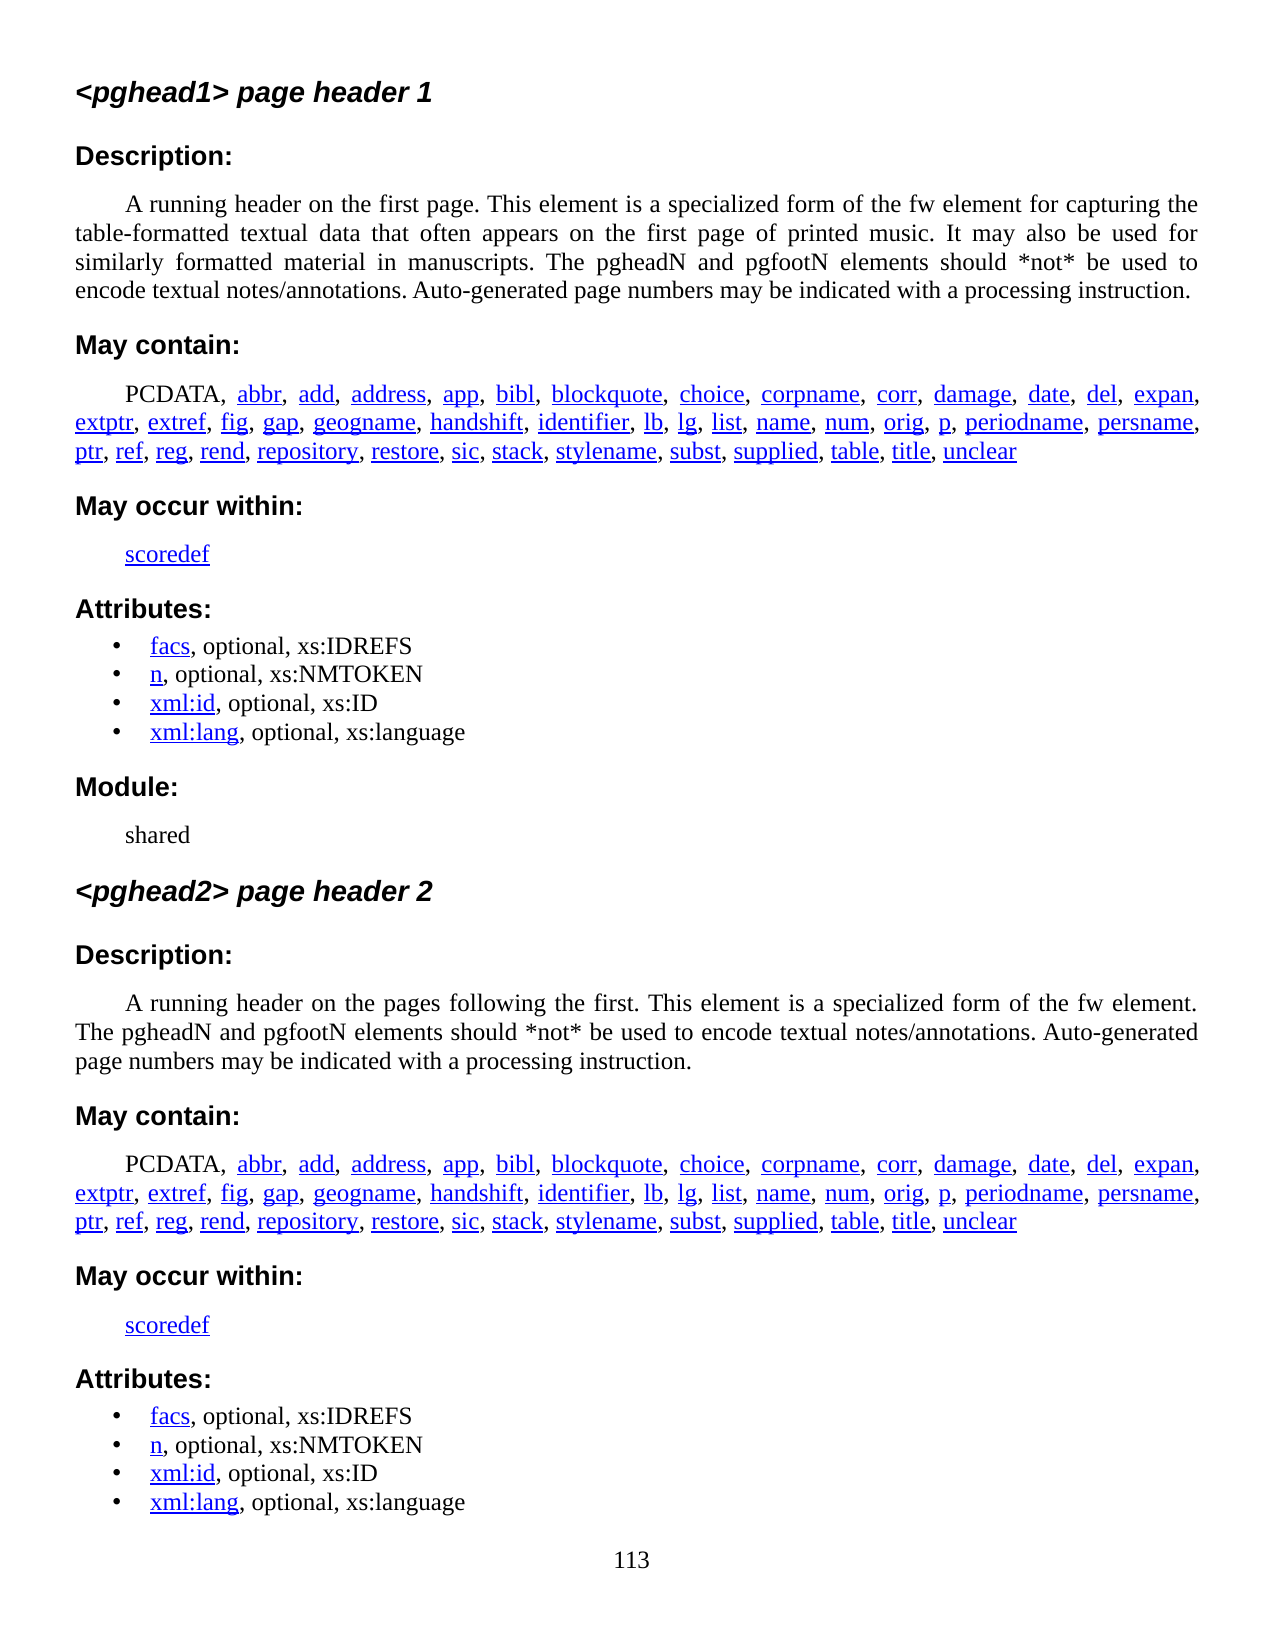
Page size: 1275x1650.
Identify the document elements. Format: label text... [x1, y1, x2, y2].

subtitle <pghead1> page header 1 [75, 75, 1200, 108]
list xml:lang, optional, xs:language [112, 717, 1200, 746]
subtitle May contain: [75, 1099, 1200, 1131]
subtitle Attributes: [75, 593, 1200, 624]
subtitle May occur within: [75, 1260, 1200, 1291]
subtitle Description: [75, 939, 1200, 970]
list facs, optional, xs:IDREFS [112, 1401, 1200, 1430]
subtitle Description: [75, 140, 1200, 171]
subtitle Attributes: [75, 1363, 1200, 1395]
subtitle <pghead2> page header 2 [75, 874, 1200, 907]
text shared [75, 820, 1200, 849]
text A running header on the pages following the first. This element is a specialized form of the fw element. The pgheadN and pgfootN elements should *not* be used to encode textual notes/annotations. Auto-generated page numbers may be indicated with a processing instruction. [75, 988, 1200, 1074]
text A running header on the first page. This element is a specialized form of the fw element for capturing the table-formatted textual data that often appears on the first page of printed music. It may also be used for similarly formatted material in manuscripts. The pgheadN and pgfootN elements should *not* be used to encode textual notes/annotations. Auto-generated page numbers may be indicated with a processing instruction. [75, 189, 1200, 304]
text scoredef [75, 1310, 1200, 1338]
subtitle Module: [75, 771, 1200, 802]
list xml:lang, optional, xs:language [112, 1487, 1200, 1516]
subtitle May contain: [75, 329, 1200, 361]
text PCDATA, abbr, add, address, app, bibl, blockquote, choice, corpname, corr, damage, date, del, expan, extptr, extref, fig, gap, geogname, handshift, identifier, lb, lg, list, name, num, orig, p, periodname, persname, ptr, ref, reg, rend, repository, restore, sic, stack, stylename, subst, supplied, table, title, unclear [75, 1149, 1200, 1235]
list n, optional, xs:NMTOKEN [112, 659, 1200, 688]
list facs, optional, xs:IDREFS [112, 631, 1200, 659]
subtitle May occur within: [75, 490, 1200, 521]
text PCDATA, abbr, add, address, app, bibl, blockquote, choice, corpname, corr, damage, date, del, expan, extptr, extref, fig, gap, geogname, handshift, identifier, lb, lg, list, name, num, orig, p, periodname, persname, ptr, ref, reg, rend, repository, restore, sic, stack, stylename, subst, supplied, table, title, unclear [75, 379, 1200, 465]
list xml:id, optional, xs:ID [112, 688, 1200, 717]
text scoredef [75, 539, 1200, 568]
list n, optional, xs:NMTOKEN [112, 1430, 1200, 1458]
list xml:id, optional, xs:ID [112, 1458, 1200, 1487]
